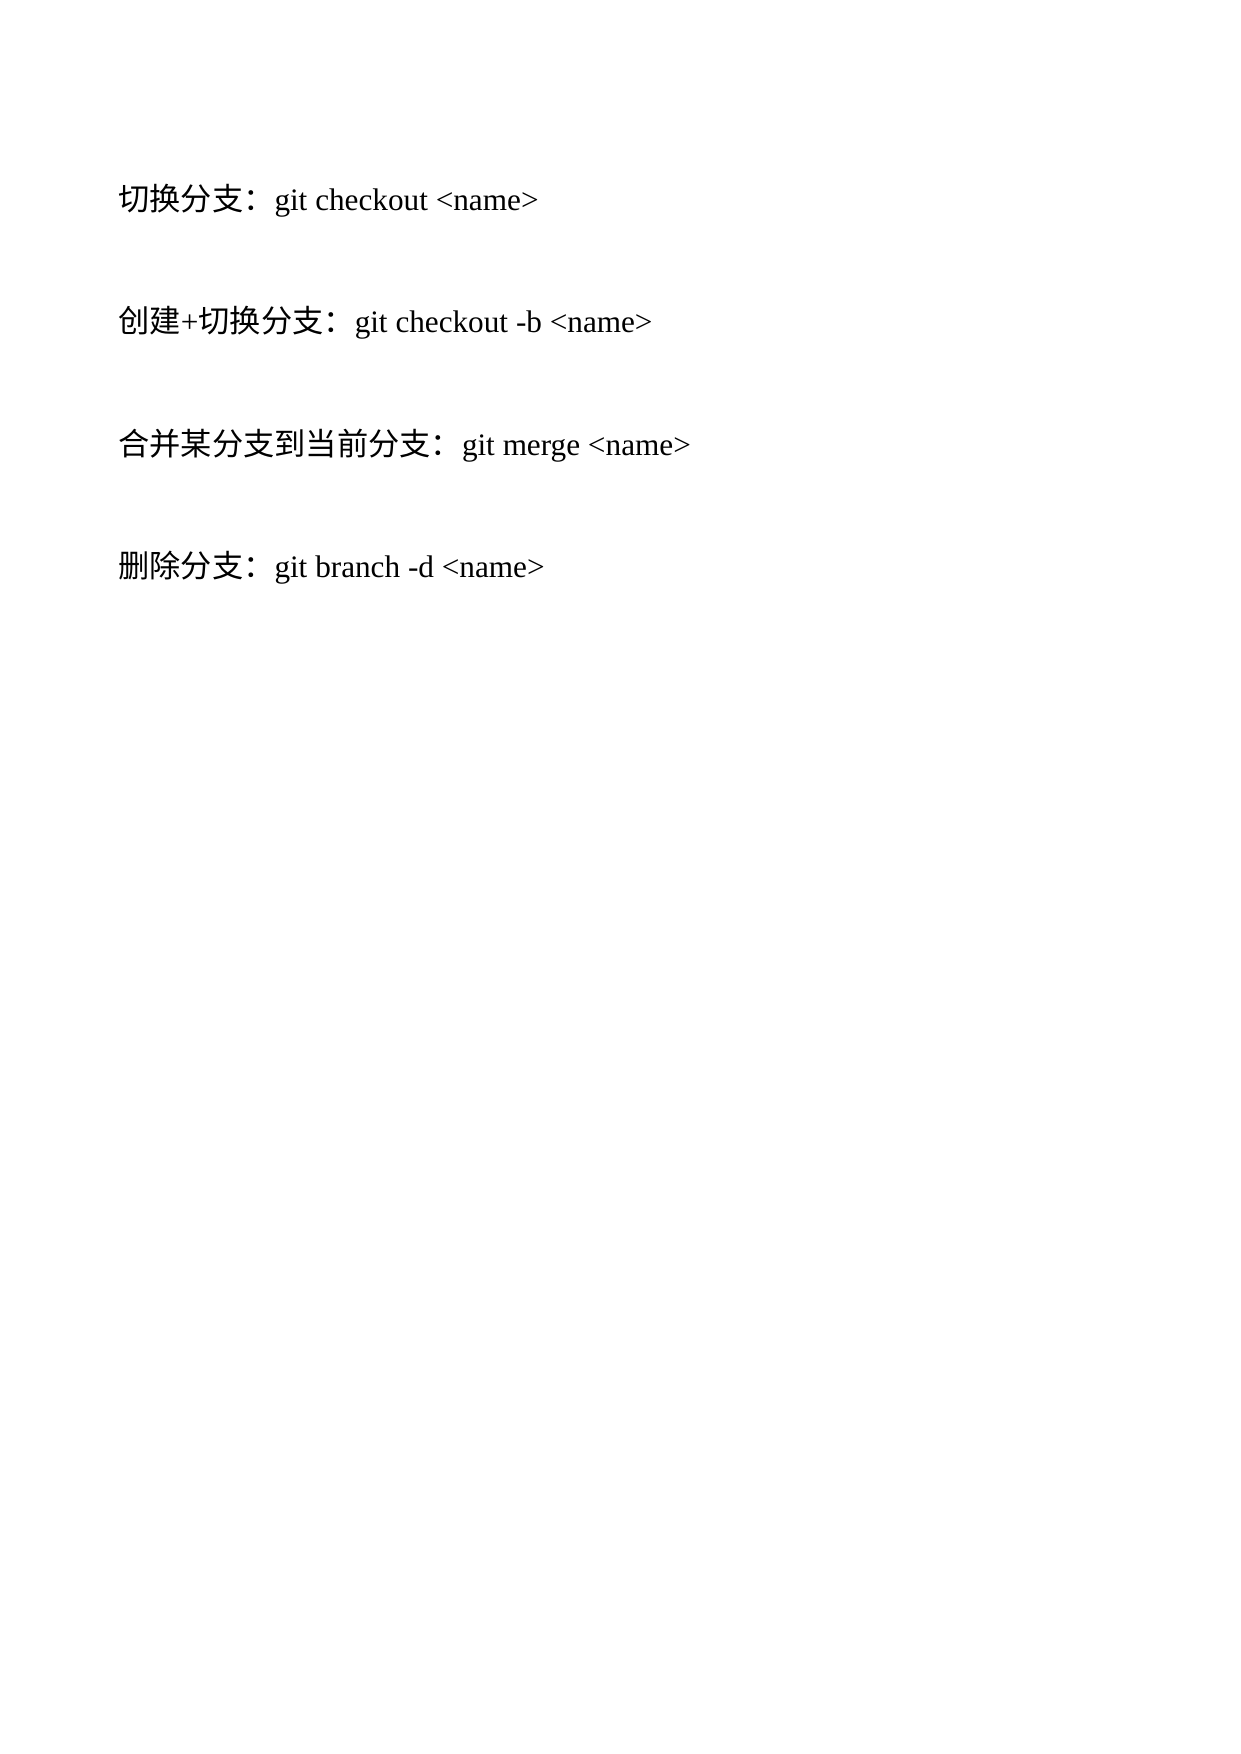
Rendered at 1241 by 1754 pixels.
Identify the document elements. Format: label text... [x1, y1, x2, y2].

text 合并某分支到当前分支：git merge <name> [118, 419, 1122, 464]
text 创建+切换分支：git checkout -b <name> [118, 296, 1122, 342]
text 切换分支：git checkout <name> [118, 174, 1122, 219]
text 删除分支：git branch -d <name> [118, 541, 1122, 586]
